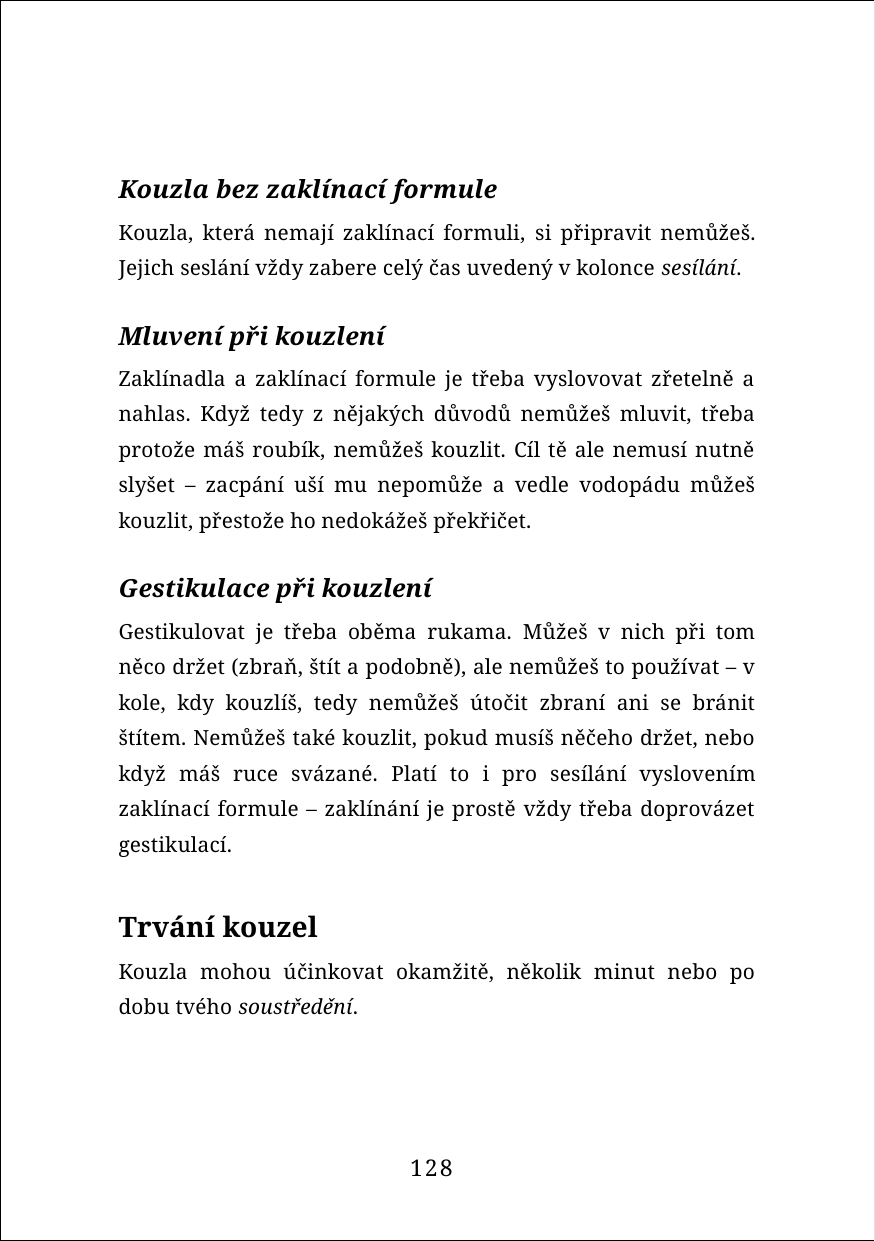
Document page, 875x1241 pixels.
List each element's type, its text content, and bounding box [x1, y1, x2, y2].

subtitle Kouzla bez zaklínací formule [118, 172, 756, 206]
text Kouzla mohou účinkovat okamžitě, několik minut nebo po dobu tvého soustředění. [118, 957, 756, 1021]
text Zaklínadla a zaklínací formule je třeba vyslovovat zřetelně a nahlas. Když tedy z nějakých důvodů nemůžeš mluvit, třeba protože máš roubík, nemůžeš kouzlit. Cíl tě ale nemusí nutně slyšet – zacpání uší mu nepomůže a vedle vodopádu můžeš kouzlit, přestože ho nedokážeš překřičet. [118, 364, 756, 534]
text Kouzla, která nemají zaklínací formuli, si připravit nemůžeš. Jejich seslání vždy zabere celý čas uvedený v kolonce sesílání. [118, 218, 756, 282]
text Gestikulovat je třeba oběma rukama. Můžeš v nich při tom něco držet (zbraň, štít a podobně), ale nemůžeš to používat – v kole, kdy kouzlíš, tedy nemůžeš útočit zbraní ani se bránit štítem. Nemůžeš také kouzlit, pokud musíš něčeho držet, nebo když máš ruce svázané. Platí to i pro sesílání vyslovením zaklínací formule – zaklínání je prostě vždy třeba doprovázet gestikulací. [118, 617, 756, 858]
subtitle Gestikulace při kouzlení [118, 571, 756, 605]
subtitle Mluvení při kouzlení [118, 318, 756, 352]
subtitle Trvání kouzel [118, 907, 756, 945]
